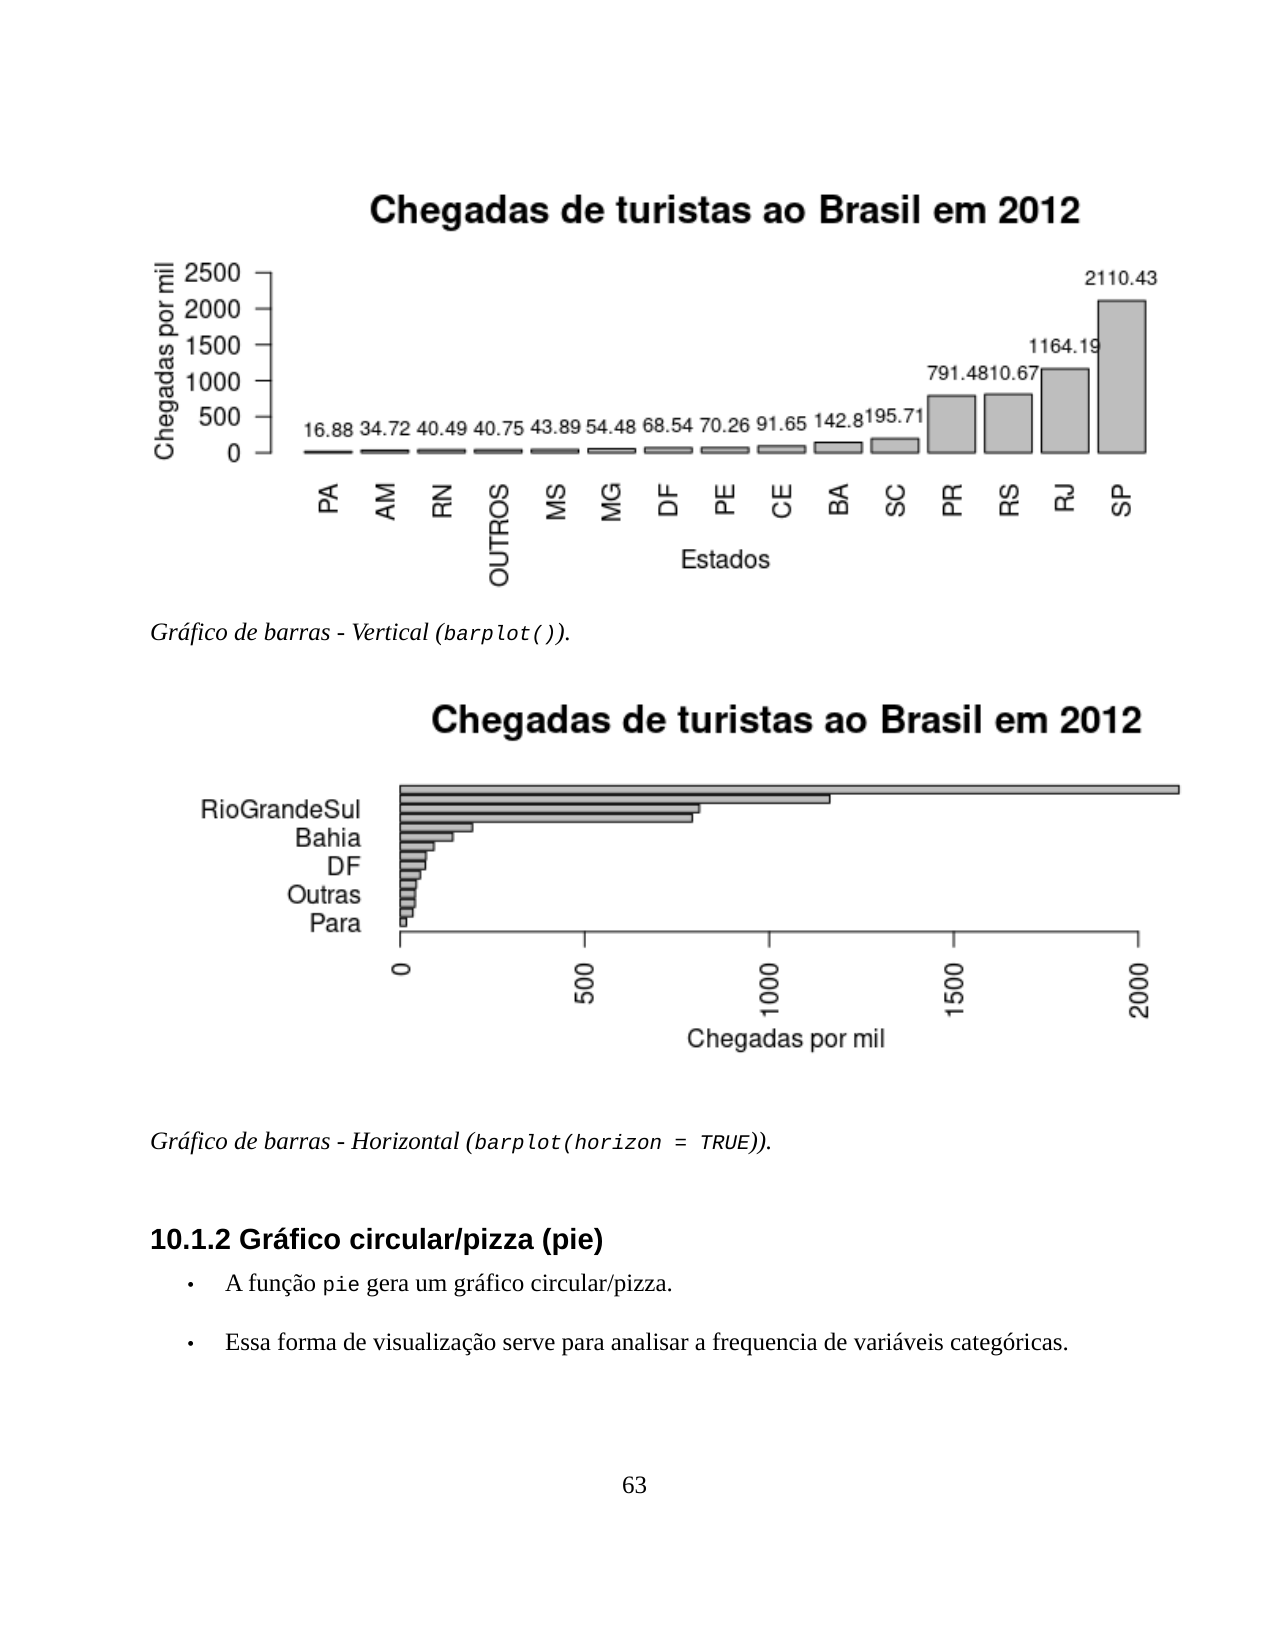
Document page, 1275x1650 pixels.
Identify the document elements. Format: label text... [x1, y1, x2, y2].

picture [150, 659, 1240, 1114]
text Gráfico de barras - Horizontal (barplot(horizon = TRUE)). [150, 1126, 1125, 1156]
picture [150, 150, 1240, 605]
list Essa forma de visualização serve para analisar a frequencia de variáveis categóricas. [187, 1327, 1125, 1384]
text Gráfico de barras - Vertical (barplot()). [150, 617, 1125, 647]
list A função pie gera um gráfico circular/pizza. [187, 1268, 1125, 1327]
subtitle 10.1.2 Gráfico circular/pizza (pie) [150, 1222, 1125, 1256]
